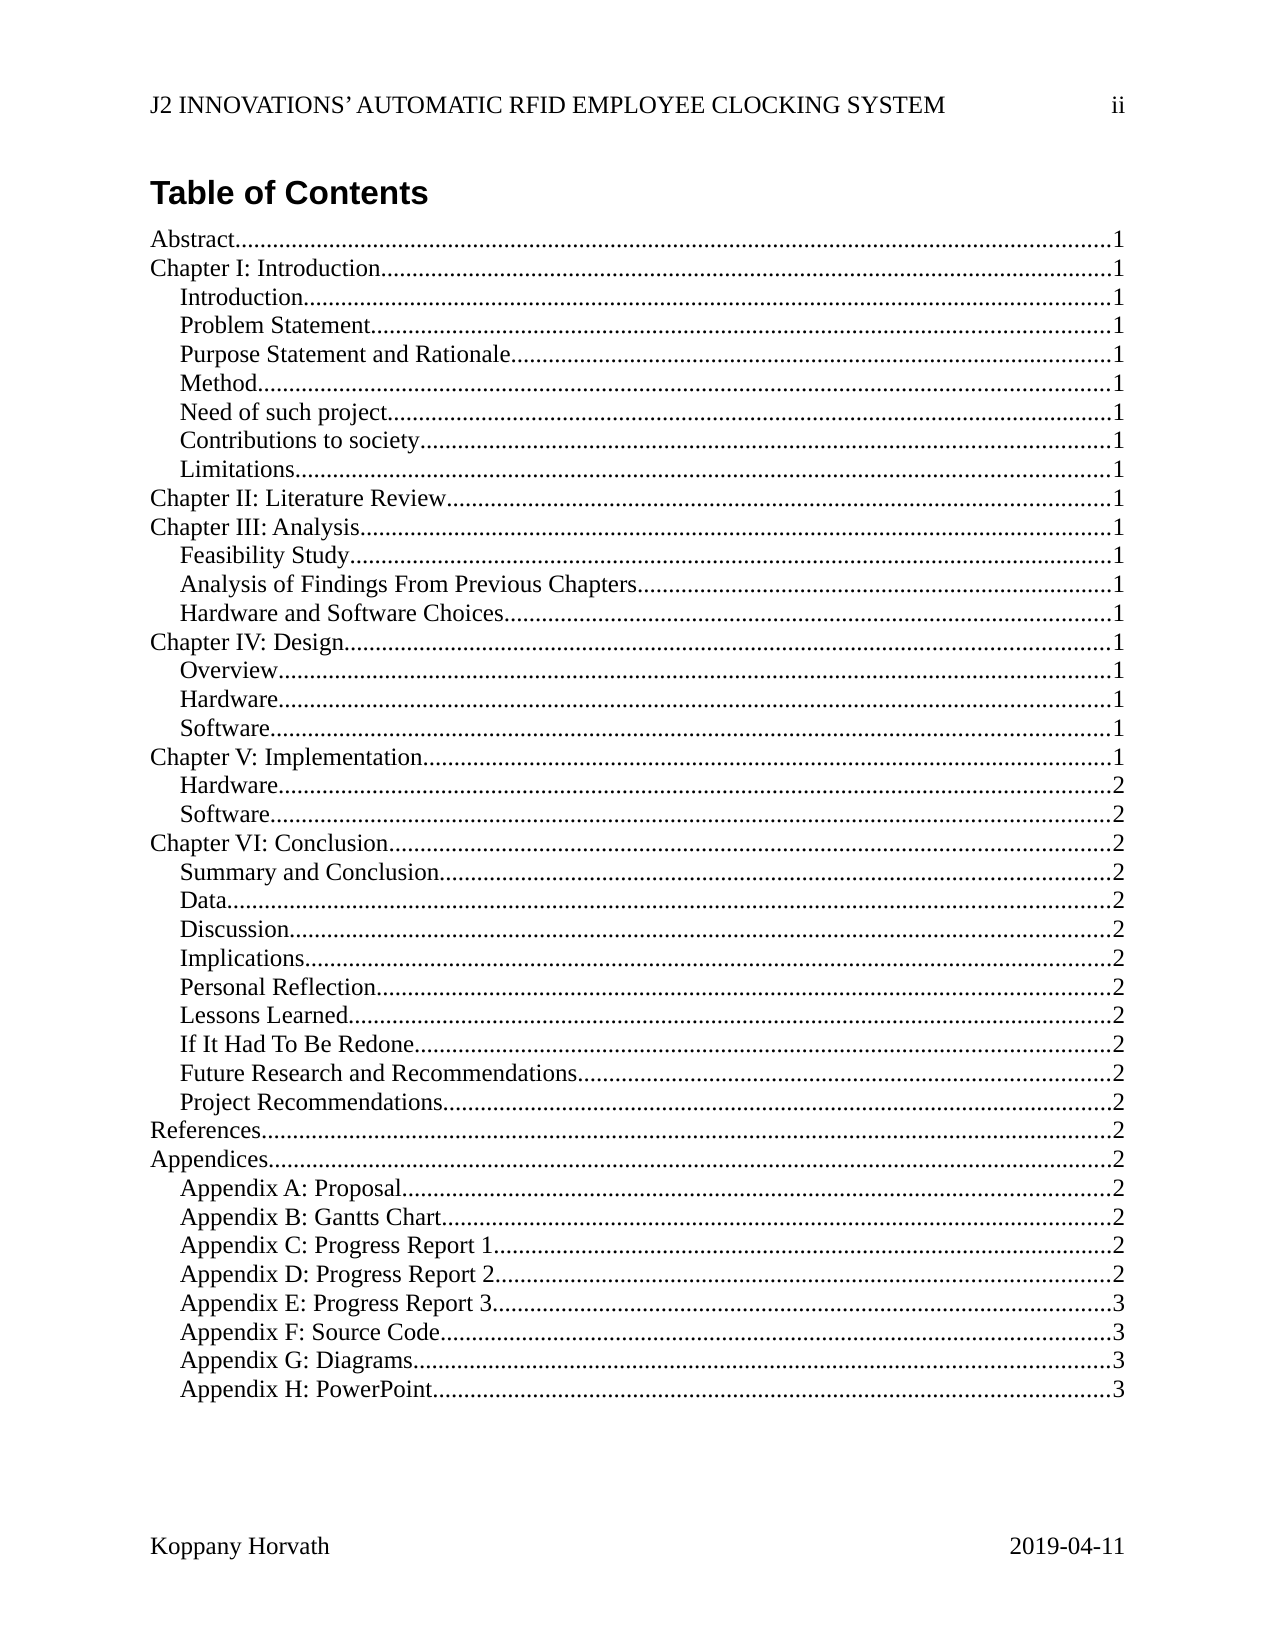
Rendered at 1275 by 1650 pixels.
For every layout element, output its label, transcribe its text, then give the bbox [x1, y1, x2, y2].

text Appendix D: Progress Report 2 2 [179, 1259, 1125, 1288]
text Chapter VI: Conclusion 2 [150, 828, 1125, 857]
text Appendix G: Diagrams 3 [179, 1345, 1125, 1374]
text Future Research and Recommendations 2 [179, 1058, 1125, 1087]
text Chapter IV: Design 1 [150, 627, 1125, 655]
text Limitations 1 [179, 454, 1125, 483]
text Lessons Learned 2 [179, 1000, 1125, 1029]
text Hardware 1 [179, 684, 1125, 713]
text Appendix F: Source Code 3 [179, 1317, 1125, 1345]
text Appendix E: Progress Report 3 3 [179, 1288, 1125, 1317]
text Discussion 2 [179, 914, 1125, 943]
text Chapter III: Analysis 1 [150, 512, 1125, 540]
subtitle Table of Contents [150, 173, 1125, 212]
text Chapter V: Implementation 1 [150, 742, 1125, 770]
text References 2 [150, 1115, 1125, 1144]
text Software 2 [179, 799, 1125, 828]
text Purpose Statement and Rationale 1 [179, 339, 1125, 368]
text Abstract 1 [150, 224, 1125, 253]
text Method 1 [179, 368, 1125, 397]
text Overview 1 [179, 655, 1125, 684]
text Chapter II: Literature Review 1 [150, 483, 1125, 512]
text Chapter I: Introduction 1 [150, 253, 1125, 282]
text Personal Reflection 2 [179, 972, 1125, 1000]
text Data 2 [179, 885, 1125, 914]
text Appendix H: PowerPoint 3 [179, 1374, 1125, 1403]
text If It Had To Be Redone 2 [179, 1029, 1125, 1058]
text Hardware and Software Choices 1 [179, 598, 1125, 627]
text Hardware 2 [179, 770, 1125, 799]
text Introduction 1 [179, 282, 1125, 310]
text Implications 2 [179, 943, 1125, 972]
text Appendices 2 [150, 1144, 1125, 1173]
text Contributions to society 1 [179, 425, 1125, 454]
text Summary and Conclusion 2 [179, 857, 1125, 885]
text Problem Statement 1 [179, 310, 1125, 339]
text Appendix A: Proposal 2 [179, 1173, 1125, 1202]
text Analysis of Findings From Previous Chapters 1 [179, 569, 1125, 598]
text Feasibility Study 1 [179, 540, 1125, 569]
text Software 1 [179, 713, 1125, 742]
text Project Recommendations 2 [179, 1087, 1125, 1115]
text Appendix C: Progress Report 1 2 [179, 1230, 1125, 1259]
text Appendix B: Gantts Chart 2 [179, 1202, 1125, 1230]
text Need of such project 1 [179, 397, 1125, 425]
